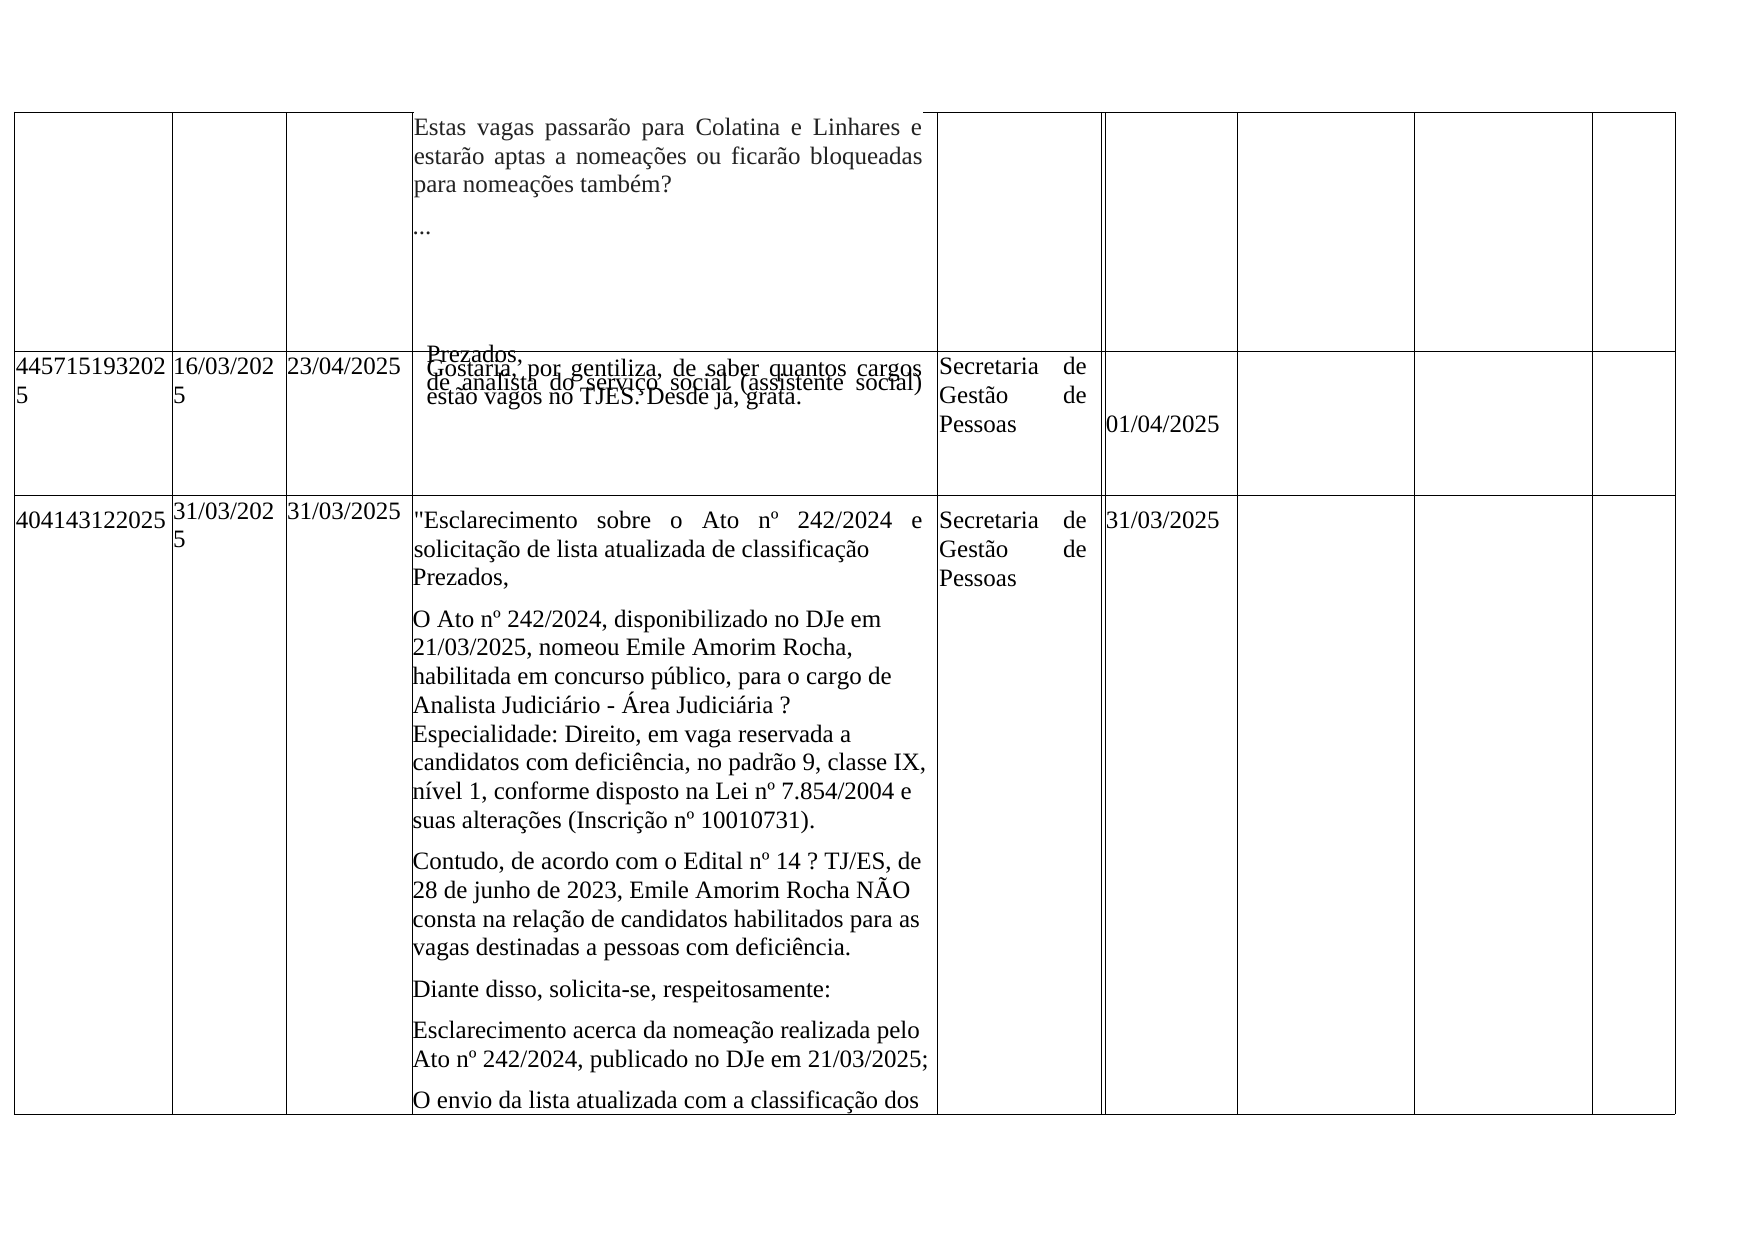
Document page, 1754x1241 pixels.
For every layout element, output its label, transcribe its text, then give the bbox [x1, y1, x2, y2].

table_cell 01/04/2025 [1106, 352, 1237, 495]
table_cell [15, 113, 172, 351]
table_cell 31/03/2025 [1106, 496, 1237, 1114]
table_cell 4457151932025 [15, 352, 172, 495]
table_cell [1676, 112, 1745, 351]
table_cell Prezados, Gostaria, por gentiliza, de saber quantos cargos de analista do serviço social (assistente social) estão vagos no TJES. Desde já, grata. [413, 352, 937, 495]
table_cell [1238, 352, 1414, 495]
table_cell [1593, 113, 1675, 351]
table_cell [1676, 495, 1745, 1114]
table_cell [1238, 113, 1414, 351]
table_cell [1593, 352, 1675, 495]
table_cell 31/03/2025 [173, 496, 286, 1114]
table_cell [1415, 113, 1592, 351]
table_cell [1415, 496, 1592, 1114]
table_cell [173, 113, 286, 351]
table_cell Secretaria de Gestão de Pessoas [938, 496, 1101, 1114]
table_cell 31/03/2025 [287, 496, 412, 1114]
table_cell [1238, 496, 1414, 1114]
table_cell Estas vagas passarão para Colatina e Linhares e estarão aptas a nomeações ou ficarão bloqueadas para nomeações também? ... [413, 113, 937, 351]
table_cell [1593, 496, 1675, 1114]
table_cell [938, 113, 1101, 351]
table_cell 404143122025 [15, 496, 172, 1114]
table_cell "Esclarecimento sobre o Ato nº 242/2024 e solicitação de lista atualizada de classificação Prezados, O Ato nº 242/2024, disponibilizado no DJe em 21/03/2025, nomeou Emile Amorim Rocha, habilitada em concurso público, para o cargo de Analista Judiciário - Área Judiciária ? Especialidade: Direito, em vaga reservada a candidatos com deficiência, no padrão 9, classe IX, nível 1, conforme disposto na Lei nº 7.854/2004 e suas alterações (Inscrição nº 10010731). Contudo, de acordo com o Edital nº 14 ? TJ/ES, de 28 de junho de 2023, Emile Amorim Rocha NÃO consta na relação de candidatos habilitados para as vagas destinadas a pessoas com deficiência. Diante disso, solicita-se, respeitosamente: Esclarecimento acerca da nomeação realizada pelo Ato nº 242/2024, publicado no DJe em 21/03/2025; O envio da lista atualizada com a classificação dos [413, 496, 937, 1114]
table_cell 23/04/2025 [287, 352, 412, 495]
table_cell 16/03/2025 [173, 352, 286, 495]
table_cell [1676, 351, 1745, 495]
table_cell [287, 113, 412, 351]
table_cell [1415, 352, 1592, 495]
table_cell [1106, 113, 1237, 351]
table_cell Secretaria de Gestão de Pessoas [938, 352, 1101, 495]
